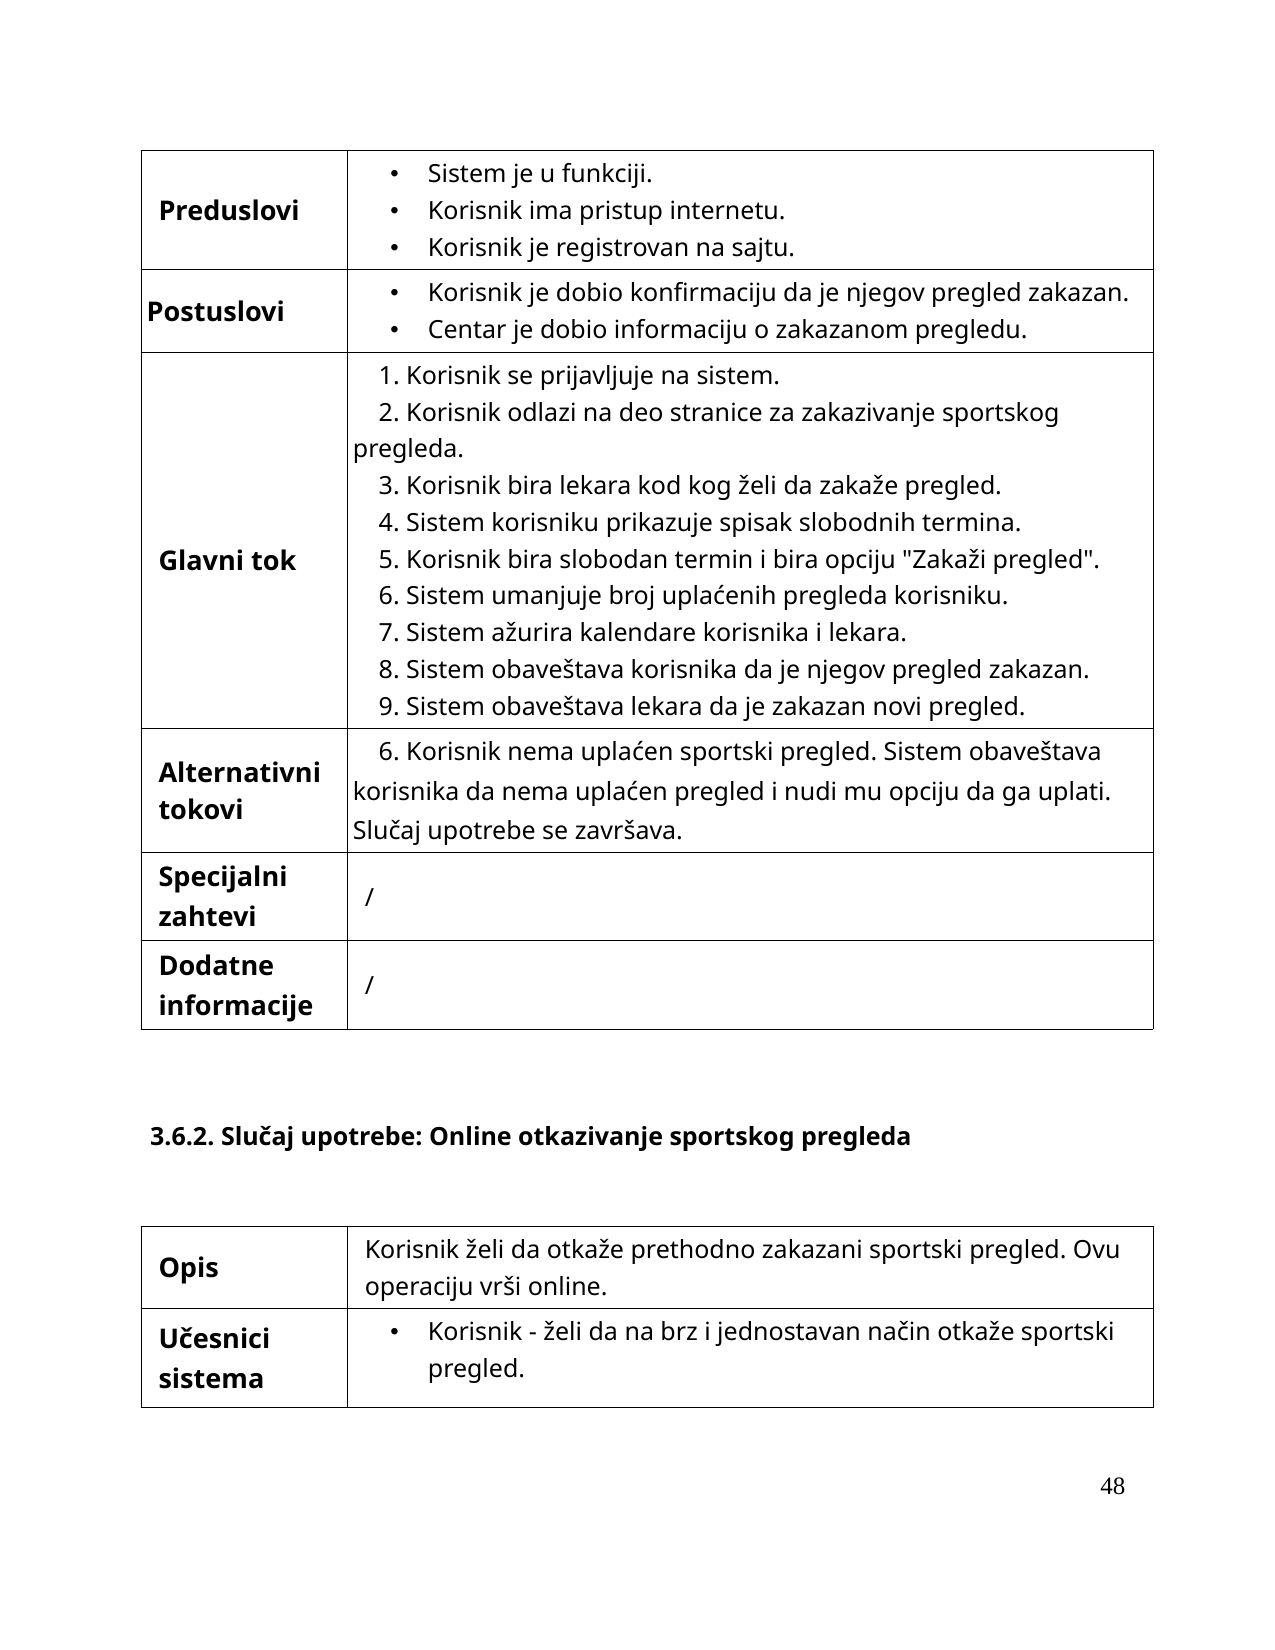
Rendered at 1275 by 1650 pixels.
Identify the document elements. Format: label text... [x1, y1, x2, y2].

table_cell / [348, 941, 1153, 1028]
table_cell Preduslovi [142, 151, 347, 269]
table_cell Specijalni zahtevi [142, 853, 347, 940]
table_cell / [348, 853, 1153, 940]
text 3.6.2. Slučaj upotrebe: Online otkazivanje sportskog pregleda [150, 1119, 1125, 1153]
table_cell Sistem je u funkciji. Korisnik ima pristup internetu. Korisnik je registrovan na sajtu. [348, 151, 1153, 269]
table_cell Korisnik je dobio konfirmaciju da je njegov pregled zakazan. Centar je dobio informaciju o zakazanom pregledu. [348, 270, 1153, 352]
table_cell 1. Korisnik se prijavljuje na sistem. 2. Korisnik odlazi na deo stranice za zakazivanje sportskog pregleda. 3. Korisnik bira lekara kod kog želi da zakaže pregled. 4. Sistem korisniku prikazuje spisak slobodnih termina. 5. Korisnik bira slobodan termin i bira opciju "Zakaži pregled". 6. Sistem umanjuje broj uplaćenih pregleda korisniku. 7. Sistem ažurira kalendare korisnika i lekara. 8. Sistem obaveštava korisnika da je njegov pregled zakazan. 9. Sistem obaveštava lekara da je zakazan novi pregled. [348, 353, 1153, 728]
table_header Opis [142, 1227, 347, 1308]
table_cell Dodatne informacije [142, 941, 347, 1028]
table_cell Alternativni tokovi [142, 729, 347, 852]
table_cell Učesnici sistema [142, 1309, 347, 1407]
table_header Korisnik želi da otkaže prethodno zakazani sportski pregled. Ovu operaciju vrši online. [348, 1227, 1153, 1308]
table_cell Glavni tok [142, 353, 347, 728]
table_cell 6. Korisnik nema uplaćen sportski pregled. Sistem obaveštava korisnika da nema uplaćen pregled i nudi mu opciju da ga uplati. Slučaj upotrebe se završava. [348, 729, 1153, 852]
table_cell Korisnik - želi da na brz i jednostavan način otkaže sportski pregled. [348, 1309, 1153, 1407]
table_cell Postuslovi [142, 270, 347, 352]
